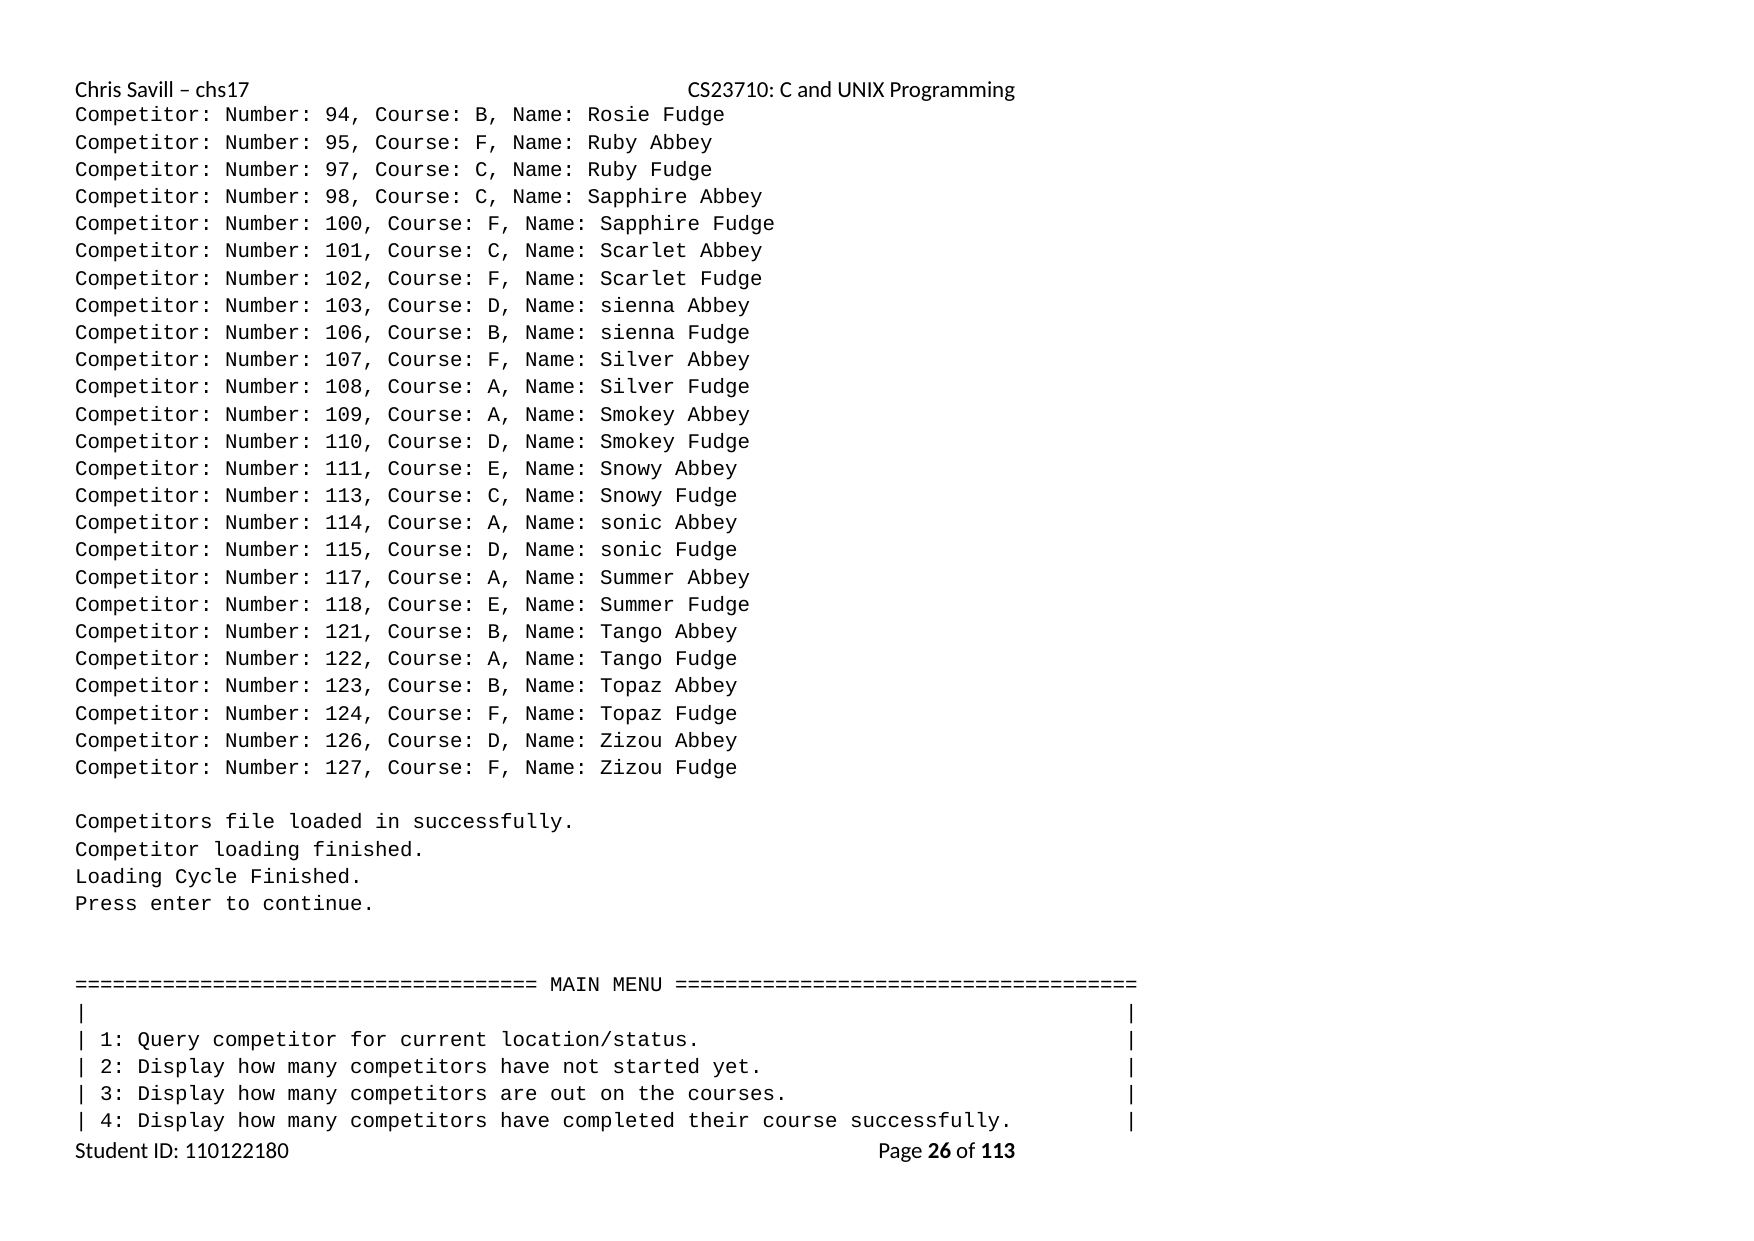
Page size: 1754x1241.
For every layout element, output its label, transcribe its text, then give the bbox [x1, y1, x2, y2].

text Loading Cycle Finished. [75, 866, 1679, 889]
text ===================================== MAIN MENU ===================================== [75, 974, 1679, 998]
text Competitor: Number: 114, Course: A, Name: sonic Abbey [75, 512, 1679, 536]
text Competitor: Number: 111, Course: E, Name: Snowy Abbey [75, 458, 1679, 482]
text Competitor: Number: 102, Course: F, Name: Scarlet Fudge [75, 268, 1679, 291]
text Competitor: Number: 121, Course: B, Name: Tango Abbey [75, 621, 1679, 645]
text Competitors file loaded in successfully. [75, 811, 1679, 835]
text | 2: Display how many competitors have not started yet. | [75, 1056, 1679, 1080]
text Competitor: Number: 106, Course: B, Name: sienna Fudge [75, 322, 1679, 346]
text Competitor: Number: 127, Course: F, Name: Zizou Fudge [75, 757, 1679, 781]
text Competitor: Number: 98, Course: C, Name: Sapphire Abbey [75, 186, 1679, 210]
text Competitor: Number: 109, Course: A, Name: Smokey Abbey [75, 403, 1679, 427]
text | | [75, 1002, 1679, 1025]
text Competitor: Number: 115, Course: D, Name: sonic Fudge [75, 539, 1679, 563]
text Press enter to continue. [75, 893, 1679, 917]
text Competitor: Number: 124, Course: F, Name: Topaz Fudge [75, 703, 1679, 726]
text | 3: Display how many competitors are out on the courses. | [75, 1083, 1679, 1107]
text Competitor: Number: 94, Course: B, Name: Rosie Fudge [75, 104, 1679, 128]
text Competitor: Number: 113, Course: C, Name: Snowy Fudge [75, 485, 1679, 509]
text Competitor: Number: 103, Course: D, Name: sienna Abbey [75, 295, 1679, 318]
text Competitor: Number: 118, Course: E, Name: Summer Fudge [75, 594, 1679, 617]
text Competitor: Number: 117, Course: A, Name: Summer Abbey [75, 567, 1679, 590]
text Competitor: Number: 122, Course: A, Name: Tango Fudge [75, 648, 1679, 672]
text Competitor: Number: 95, Course: F, Name: Ruby Abbey [75, 132, 1679, 155]
text | 1: Query competitor for current location/status. | [75, 1029, 1679, 1052]
text Competitor: Number: 126, Course: D, Name: Zizou Abbey [75, 730, 1679, 753]
text Competitor: Number: 100, Course: F, Name: Sapphire Fudge [75, 213, 1679, 237]
text Competitor: Number: 107, Course: F, Name: Silver Abbey [75, 349, 1679, 373]
text Competitor: Number: 97, Course: C, Name: Ruby Fudge [75, 159, 1679, 182]
text Competitor: Number: 108, Course: A, Name: Silver Fudge [75, 376, 1679, 400]
text Competitor loading finished. [75, 838, 1679, 862]
text | 4: Display how many competitors have completed their course successfully. | [75, 1110, 1679, 1134]
text Competitor: Number: 101, Course: C, Name: Scarlet Abbey [75, 240, 1679, 264]
text Competitor: Number: 110, Course: D, Name: Smokey Fudge [75, 431, 1679, 454]
text Competitor: Number: 123, Course: B, Name: Topaz Abbey [75, 675, 1679, 699]
